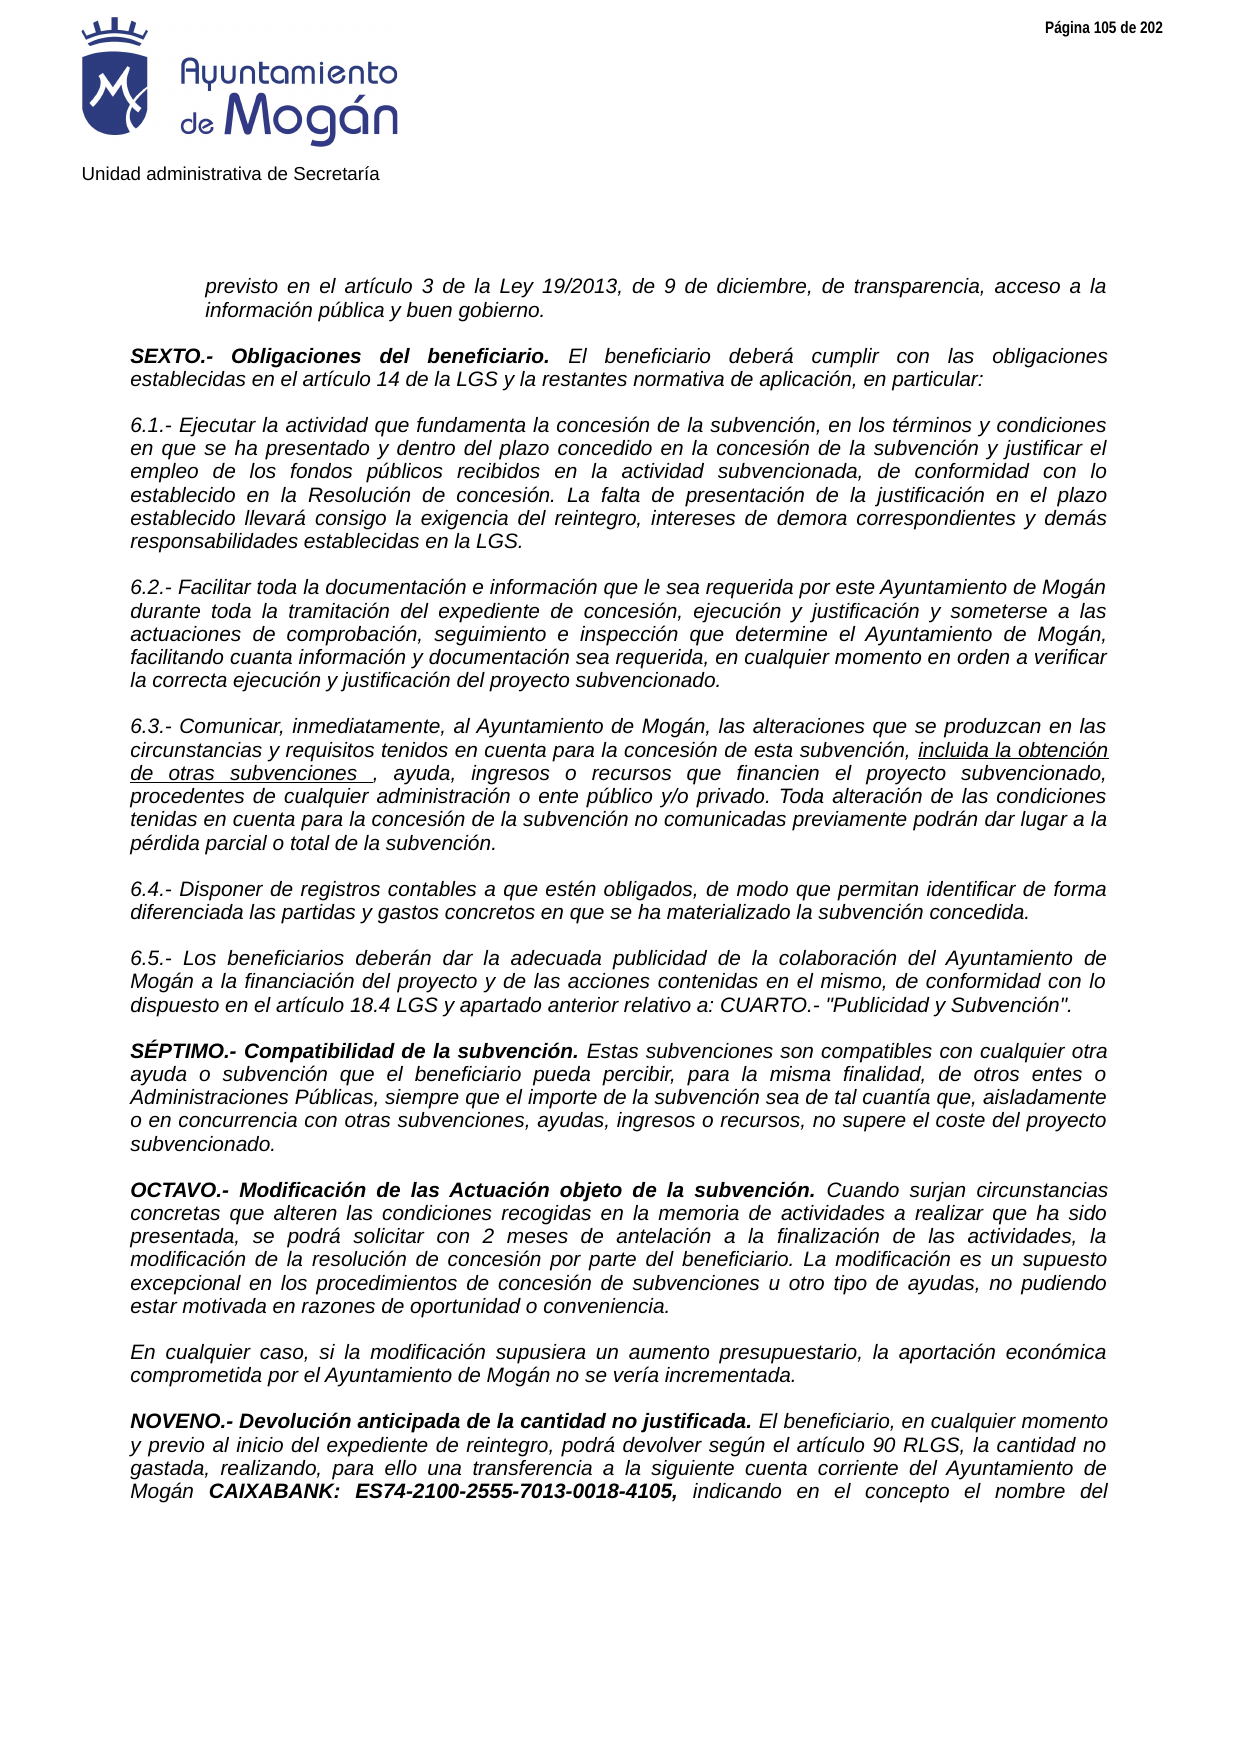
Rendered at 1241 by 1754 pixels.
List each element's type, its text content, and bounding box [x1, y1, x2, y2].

text previsto en el artículo 3 de la Ley 19/2013, de 9 de diciembre, de transparencia, acceso a la información pública y buen gobierno. [205, 275, 1110, 321]
text SÉPTIMO.- Compatibilidad de la subvención. Estas subvenciones son compatibles con cualquier otra ayuda o subvención que el beneficiario pueda percibir, para la misma finalidad, de otros entes o Administraciones Públicas, siempre que el importe de la subvención sea de tal cuantía que, aisladamente o en concurrencia con otras subvenciones, ayudas, ingresos o recursos, no supere el coste del proyecto subvencionado. [130, 1039, 1110, 1155]
text 6.3.- Comunicar, inmediatamente, al Ayuntamiento de Mogán, las alteraciones que se produzcan en las circunstancias y requisitos tenidos en cuenta para la concesión de esta subvención, incluida la obtención de otras subvenciones , ayuda, ingresos o recursos que financien el proyecto subvencionado, procedentes de cualquier administración o ente público y/o privado. Toda alteración de las condiciones tenidas en cuenta para la concesión de la subvención no comunicadas previamente podrán dar lugar a la pérdida parcial o total de la subvención. [130, 715, 1110, 854]
text 6.5.- Los beneficiarios deberán dar la adecuada publicidad de la colaboración del Ayuntamiento de Mogán a la financiación del proyecto y de las acciones contenidas en el mismo, de conformidad con lo dispuesto en el artículo 18.4 LGS y apartado anterior relativo a: CUARTO.- "Publicidad y Subvención". [130, 947, 1110, 1016]
text SEXTO.- Obligaciones del beneficiario. El beneficiario deberá cumplir con las obligaciones establecidas en el artículo 14 de la LGS y la restantes normativa de aplicación, en particular: [130, 344, 1110, 391]
text En cualquier caso, si la modificación supusiera un aumento presupuestario, la aportación económica comprometida por el Ayuntamiento de Mogán no se vería incrementada. [130, 1341, 1110, 1387]
text OCTAVO.- Modificación de las Actuación objeto de la subvención. Cuando surjan circunstancias concretas que alteren las condiciones recogidas en la memoria de actividades a realizar que ha sido presentada, se podrá solicitar con 2 meses de antelación a la finalización de las actividades, la modificación de la resolución de concesión por parte del beneficiario. La modificación es un supuesto excepcional en los procedimientos de concesión de subvenciones u otro tipo de ayudas, no pudiendo estar motivada en razones de oportunidad o conveniencia. [130, 1178, 1110, 1318]
text 6.2.- Facilitar toda la documentación e información que le sea requerida por este Ayuntamiento de Mogán durante toda la tramitación del expediente de concesión, ejecución y justificación y someterse a las actuaciones de comprobación, seguimiento e inspección que determine el Ayuntamiento de Mogán, facilitando cuanta información y documentación sea requerida, en cualquier momento en orden a verificar la correcta ejecución y justificación del proyecto subvencionado. [130, 576, 1110, 692]
picture [81, 17, 398, 153]
text 6.4.- Disponer de registros contables a que estén obligados, de modo que permitan identificar de forma diferenciada las partidas y gastos concretos en que se ha materializado la subvención concedida. [130, 877, 1110, 924]
text NOVENO.- Devolución anticipada de la cantidad no justificada. El beneficiario, en cualquier momento y previo al inicio del expediente de reintegro, podrá devolver según el artículo 90 RLGS, la cantidad no gastada, realizando, para ello una transferencia a la siguiente cuenta corriente del Ayuntamiento de Mogán CAIXABANK: ES74-2100-2555-7013-0018-4105, indicando en el concepto el nombre del [130, 1410, 1110, 1503]
text 6.1.- Ejecutar la actividad que fundamenta la concesión de la subvención, en los términos y condiciones en que se ha presentado y dentro del plazo concedido en la concesión de la subvención y justificar el empleo de los fondos públicos recibidos en la actividad subvencionada, de conformidad con lo establecido en la Resolución de concesión. La falta de presentación de la justificación en el plazo establecido llevará consigo la exigencia del reintegro, intereses de demora correspondientes y demás responsabilidades establecidas en la LGS. [130, 414, 1110, 553]
